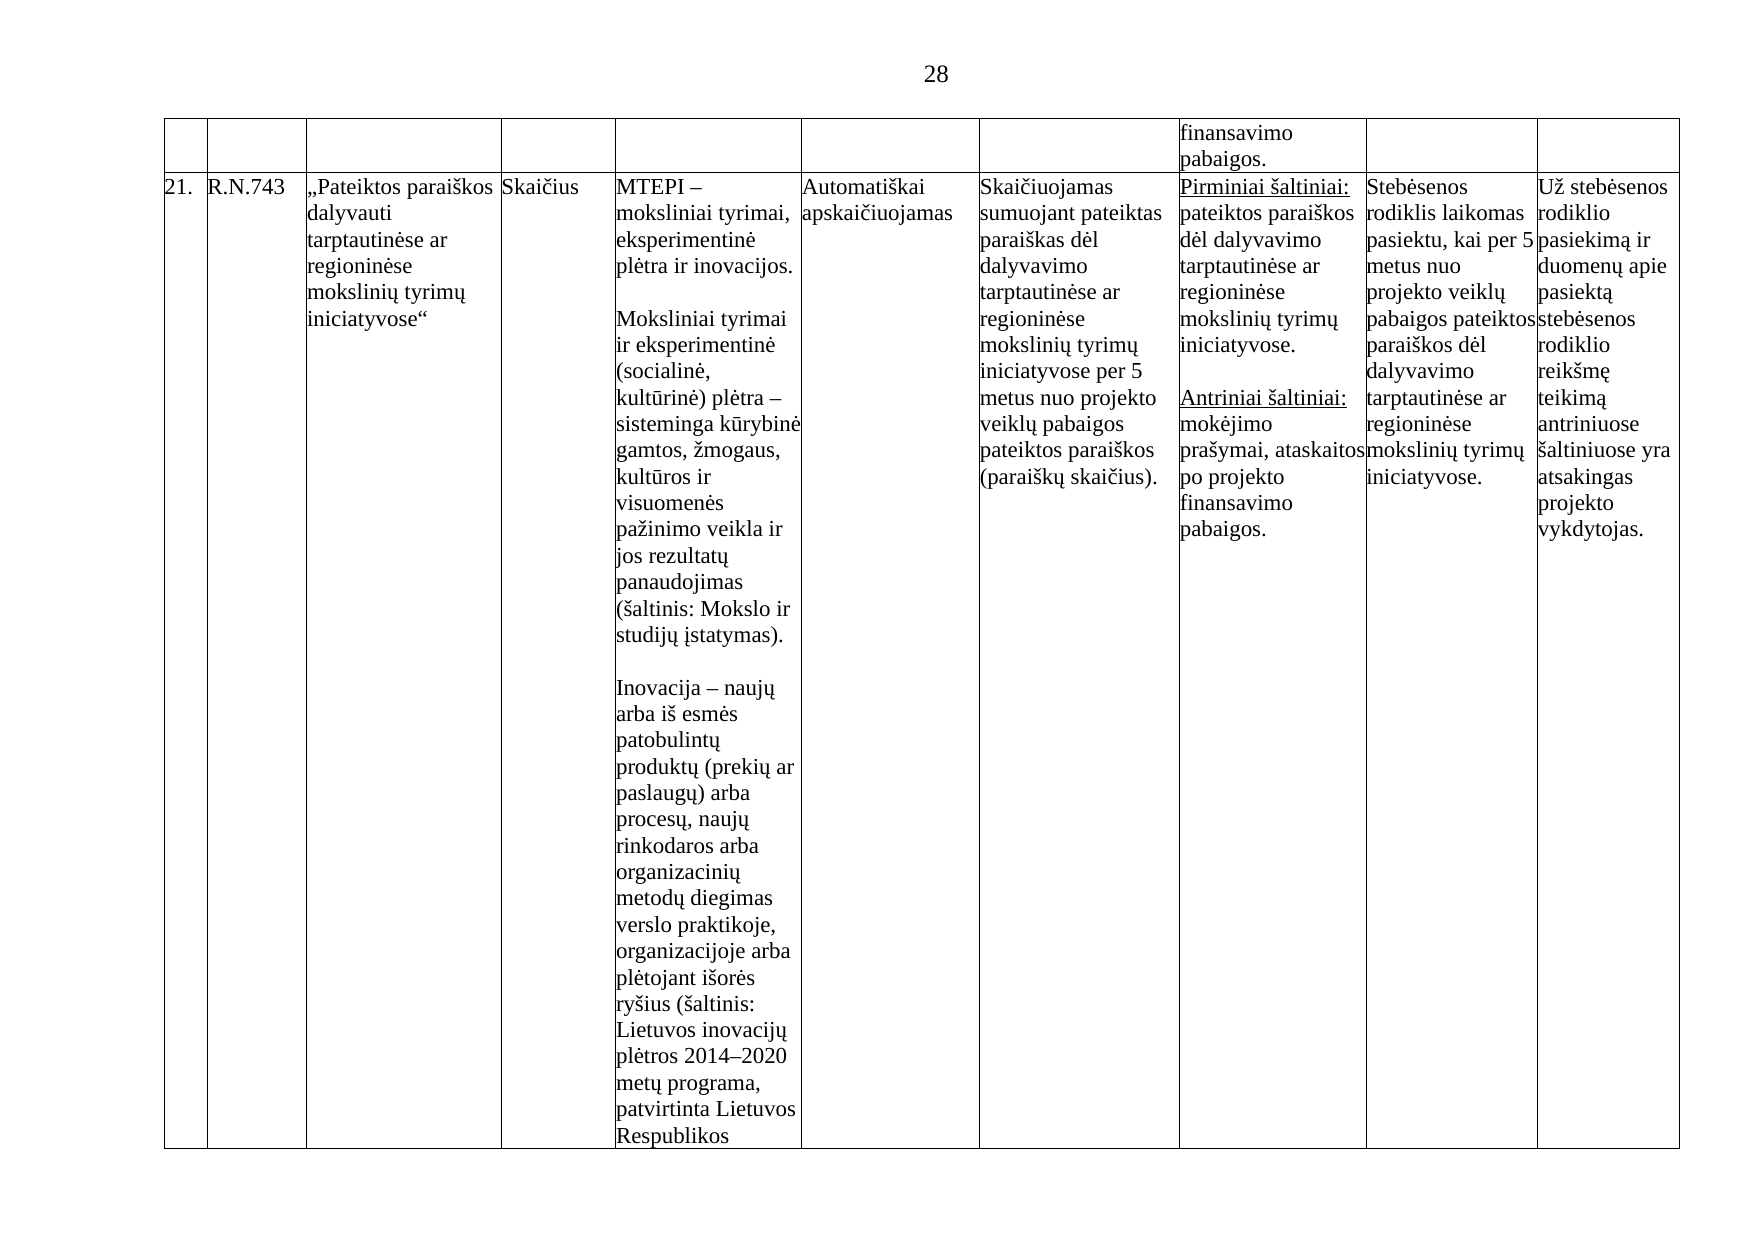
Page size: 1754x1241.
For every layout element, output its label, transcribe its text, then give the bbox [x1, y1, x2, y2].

table_cell finansavimo pabaigos. [1180, 119, 1366, 172]
table_cell [208, 119, 306, 172]
table_cell 21. [165, 173, 207, 1148]
table_cell Stebėsenos rodiklis laikomas pasiektu, kai per 5 metus nuo projekto veiklų pabaigos pateiktos paraiškos dėl dalyvavimo tarptautinėse ar regioninėse mokslinių tyrimų iniciatyvose. [1367, 173, 1537, 1148]
table_cell Pirminiai šaltiniai: pateiktos paraiškos dėl dalyvavimo tarptautinėse ar regioninėse mokslinių tyrimų iniciatyvose. Antriniai šaltiniai: mokėjimo prašymai, ataskaitos po projekto finansavimo pabaigos. [1180, 173, 1366, 1148]
table_cell [802, 119, 979, 172]
table_cell [502, 119, 615, 172]
table_cell [165, 119, 207, 172]
table_cell MTEPI – moksliniai tyrimai, eksperimentinė plėtra ir inovacijos. Moksliniai tyrimai ir eksperimentinė (socialinė, kultūrinė) plėtra – sisteminga kūrybinė gamtos, žmogaus, kultūros ir visuomenės pažinimo veikla ir jos rezultatų panaudojimas (šaltinis: Mokslo ir studijų įstatymas). Inovacija – naujų arba iš esmės patobulintų produktų (prekių ar paslaugų) arba procesų, naujų rinkodaros arba organizacinių metodų diegimas verslo praktikoje, organizacijoje arba plėtojant išorės ryšius (šaltinis: Lietuvos inovacijų plėtros 2014–2020 metų programa, patvirtinta Lietuvos Respublikos [616, 173, 801, 1148]
table_cell Automatiškai apskaičiuojamas [802, 173, 979, 1148]
table_cell [1538, 119, 1679, 172]
table_cell [1367, 119, 1537, 172]
table_cell R.N.743 [208, 173, 306, 1148]
table_cell [980, 119, 1179, 172]
table_cell „Pateiktos paraiškos dalyvauti tarptautinėse ar regioninėse mokslinių tyrimų iniciatyvose“ [307, 173, 501, 1148]
table_cell Skaičiuojamas sumuojant pateiktas paraiškas dėl dalyvavimo tarptautinėse ar regioninėse mokslinių tyrimų iniciatyvose per 5 metus nuo projekto veiklų pabaigos pateiktos paraiškos (paraiškų skaičius). [980, 173, 1179, 1148]
table_cell [307, 119, 501, 172]
table_cell Skaičius [502, 173, 615, 1148]
table_cell [616, 119, 801, 172]
table_cell Už stebėsenos rodiklio pasiekimą ir duomenų apie pasiektą stebėsenos rodiklio reikšmę teikimą antriniuose šaltiniuose yra atsakingas projekto vykdytojas. [1538, 173, 1679, 1148]
